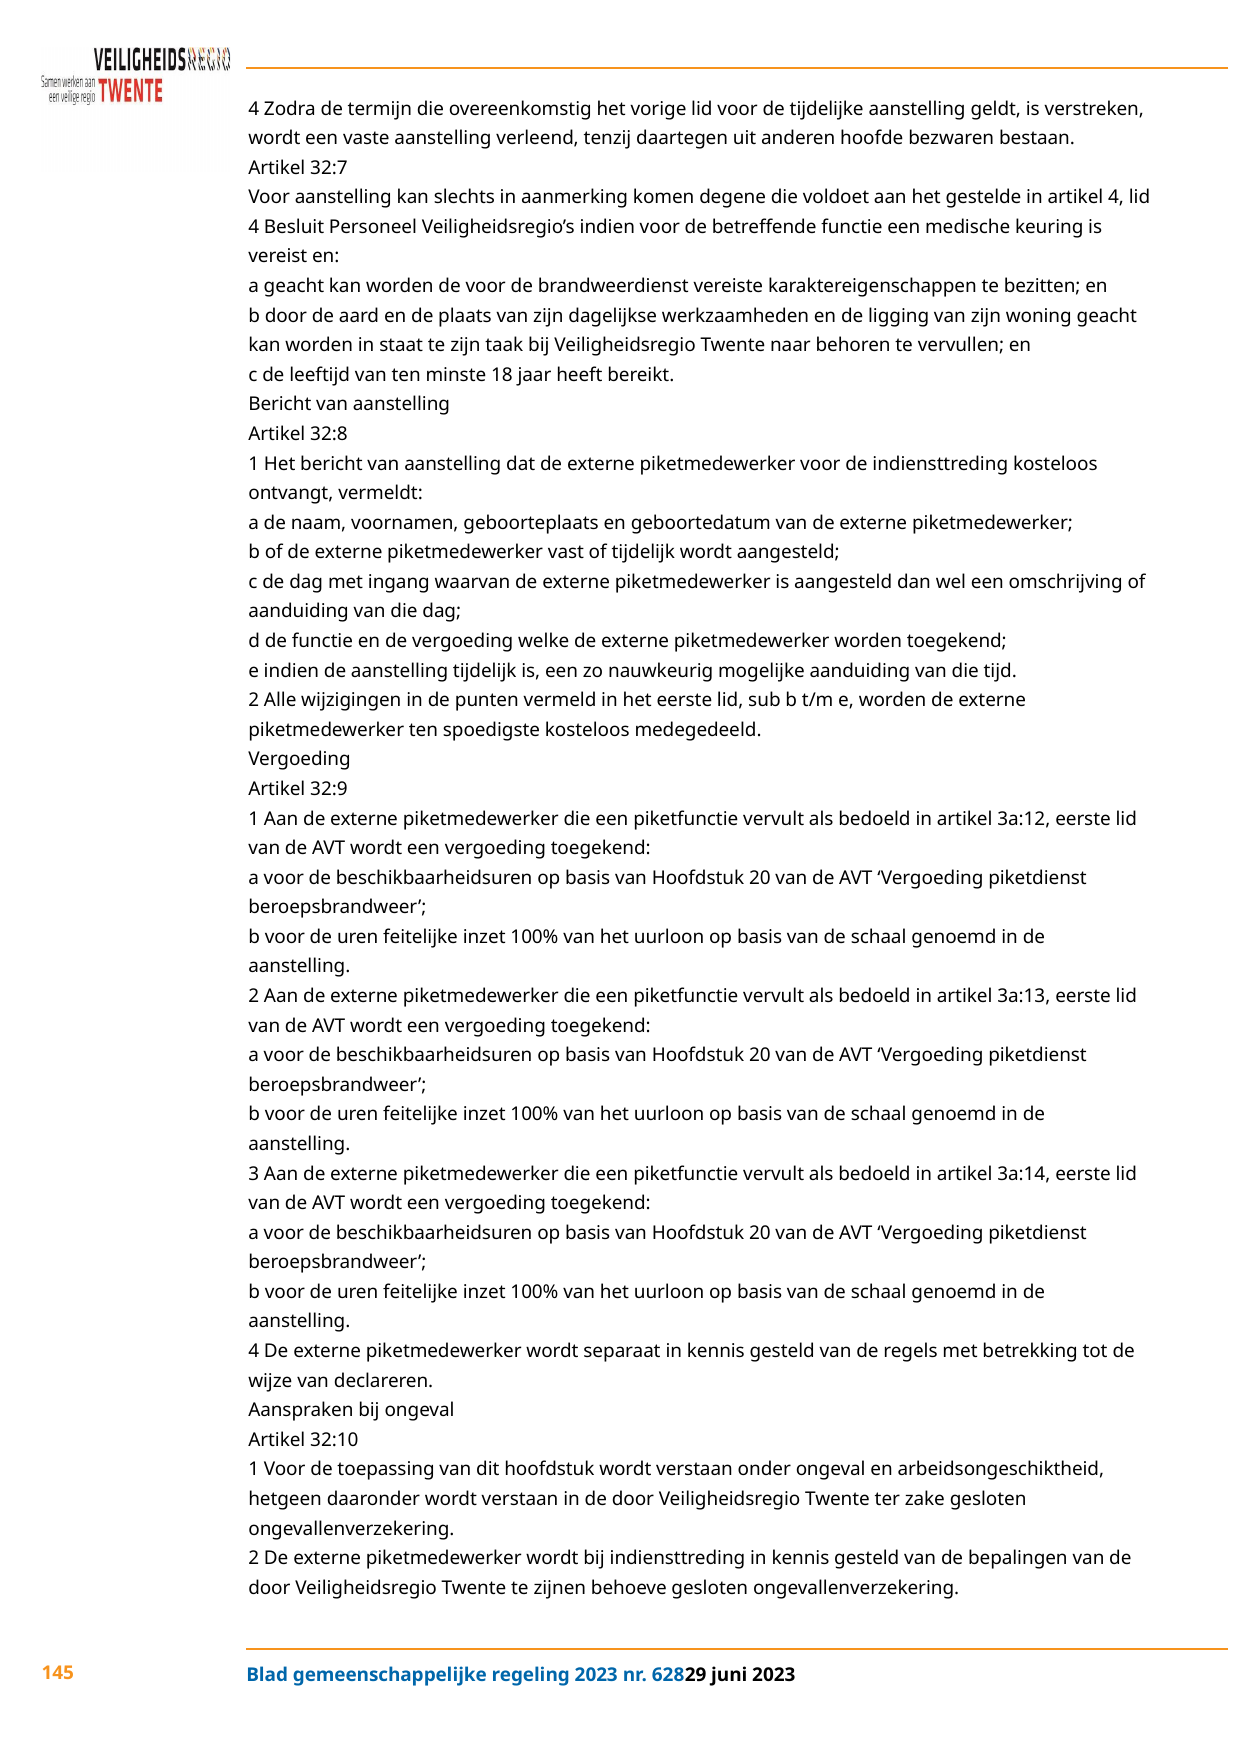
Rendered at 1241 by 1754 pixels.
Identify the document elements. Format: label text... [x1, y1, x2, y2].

text Artikel 32:10 [248, 1426, 1152, 1452]
text Artikel 32:7 [248, 154, 1152, 180]
text c de leeftijd van ten minste 18 jaar heeft bereikt. [248, 361, 1152, 387]
text 4 De externe piketmedewerker wordt separaat in kennis gesteld van de regels met betrekking tot de wijze van declareren. [248, 1337, 1152, 1393]
text Aanspraken bij ongeval [248, 1396, 1152, 1422]
text d de functie en de vergoeding welke de externe piketmedewerker worden toegekend; [248, 627, 1152, 653]
text 2 De externe piketmedewerker wordt bij indiensttreding in kennis gesteld van de bepalingen van de door Veiligheidsregio Twente te zijnen behoeve gesloten ongevallenverzekering. [248, 1544, 1152, 1600]
text 3 Aan de externe piketmedewerker die een piketfunctie vervult als bedoeld in artikel 3a:14, eerste lid van de AVT wordt een vergoeding toegekend: [248, 1160, 1152, 1215]
text e indien de aanstelling tijdelijk is, een zo nauwkeurig mogelijke aanduiding van die tijd. [248, 657, 1152, 683]
text a voor de beschikbaarheidsuren op basis van Hoofdstuk 20 van de AVT ‘Vergoeding piketdienst beroepsbrandweer’; [248, 864, 1152, 919]
text a de naam, voornamen, geboorteplaats en geboortedatum van de externe piketmedewerker; [248, 509, 1152, 535]
text a geacht kan worden de voor de brandweerdienst vereiste karaktereigenschappen te bezitten; en [248, 272, 1152, 298]
text 1 Voor de toepassing van dit hoofdstuk wordt verstaan onder ongeval en arbeidsongeschiktheid, hetgeen daaronder wordt verstaan in de door Veiligheidsregio Twente ter zake gesloten ongevallenverzekering. [248, 1456, 1152, 1541]
text 1 Het bericht van aanstelling dat de externe piketmedewerker voor de indiensttreding kosteloos ontvangt, vermeldt: [248, 450, 1152, 505]
text Artikel 32:9 [248, 775, 1152, 801]
text b door de aard en de plaats van zijn dagelijkse werkzaamheden en de ligging van zijn woning geacht kan worden in staat te zijn taak bij Veiligheidsregio Twente naar behoren te vervullen; en [248, 302, 1152, 357]
text Artikel 32:8 [248, 420, 1152, 446]
text 2 Aan de externe piketmedewerker die een piketfunctie vervult als bedoeld in artikel 3a:13, eerste lid van de AVT wordt een vergoeding toegekend: [248, 982, 1152, 1038]
text Voor aanstelling kan slechts in aanmerking komen degene die voldoet aan het gestelde in artikel 4, lid 4 Besluit Personeel Veiligheidsregio’s indien voor de betreffende functie een medische keuring is vereist en: [248, 183, 1152, 268]
text b voor de uren feitelijke inzet 100% van het uurloon op basis van de schaal genoemd in de aanstelling. [248, 1101, 1152, 1156]
text c de dag met ingang waarvan de externe piketmedewerker is aangesteld dan wel een omschrijving of aanduiding van die dag; [248, 568, 1152, 623]
text 2 Alle wijzigingen in de punten vermeld in het eerste lid, sub b t/m e, worden de externe piketmedewerker ten spoedigste kosteloos medegedeeld. [248, 686, 1152, 742]
text 4 Zodra de termijn die overeenkomstig het vorige lid voor de tijdelijke aanstelling geldt, is verstreken, wordt een vaste aanstelling verleend, tenzij daartegen uit anderen hoofde bezwaren bestaan. [248, 95, 1152, 150]
text Vergoeding [248, 746, 1152, 771]
text b of de externe piketmedewerker vast of tijdelijk wordt aangesteld; [248, 538, 1152, 564]
text b voor de uren feitelijke inzet 100% van het uurloon op basis van de schaal genoemd in de aanstelling. [248, 1278, 1152, 1333]
text Bericht van aanstelling [248, 391, 1152, 416]
text b voor de uren feitelijke inzet 100% van het uurloon op basis van de schaal genoemd in de aanstelling. [248, 923, 1152, 978]
text 1 Aan de externe piketmedewerker die een piketfunctie vervult als bedoeld in artikel 3a:12, eerste lid van de AVT wordt een vergoeding toegekend: [248, 805, 1152, 860]
text a voor de beschikbaarheidsuren op basis van Hoofdstuk 20 van de AVT ‘Vergoeding piketdienst beroepsbrandweer’; [248, 1219, 1152, 1274]
picture [41, 47, 231, 172]
text a voor de beschikbaarheidsuren op basis van Hoofdstuk 20 van de AVT ‘Vergoeding piketdienst beroepsbrandweer’; [248, 1041, 1152, 1097]
